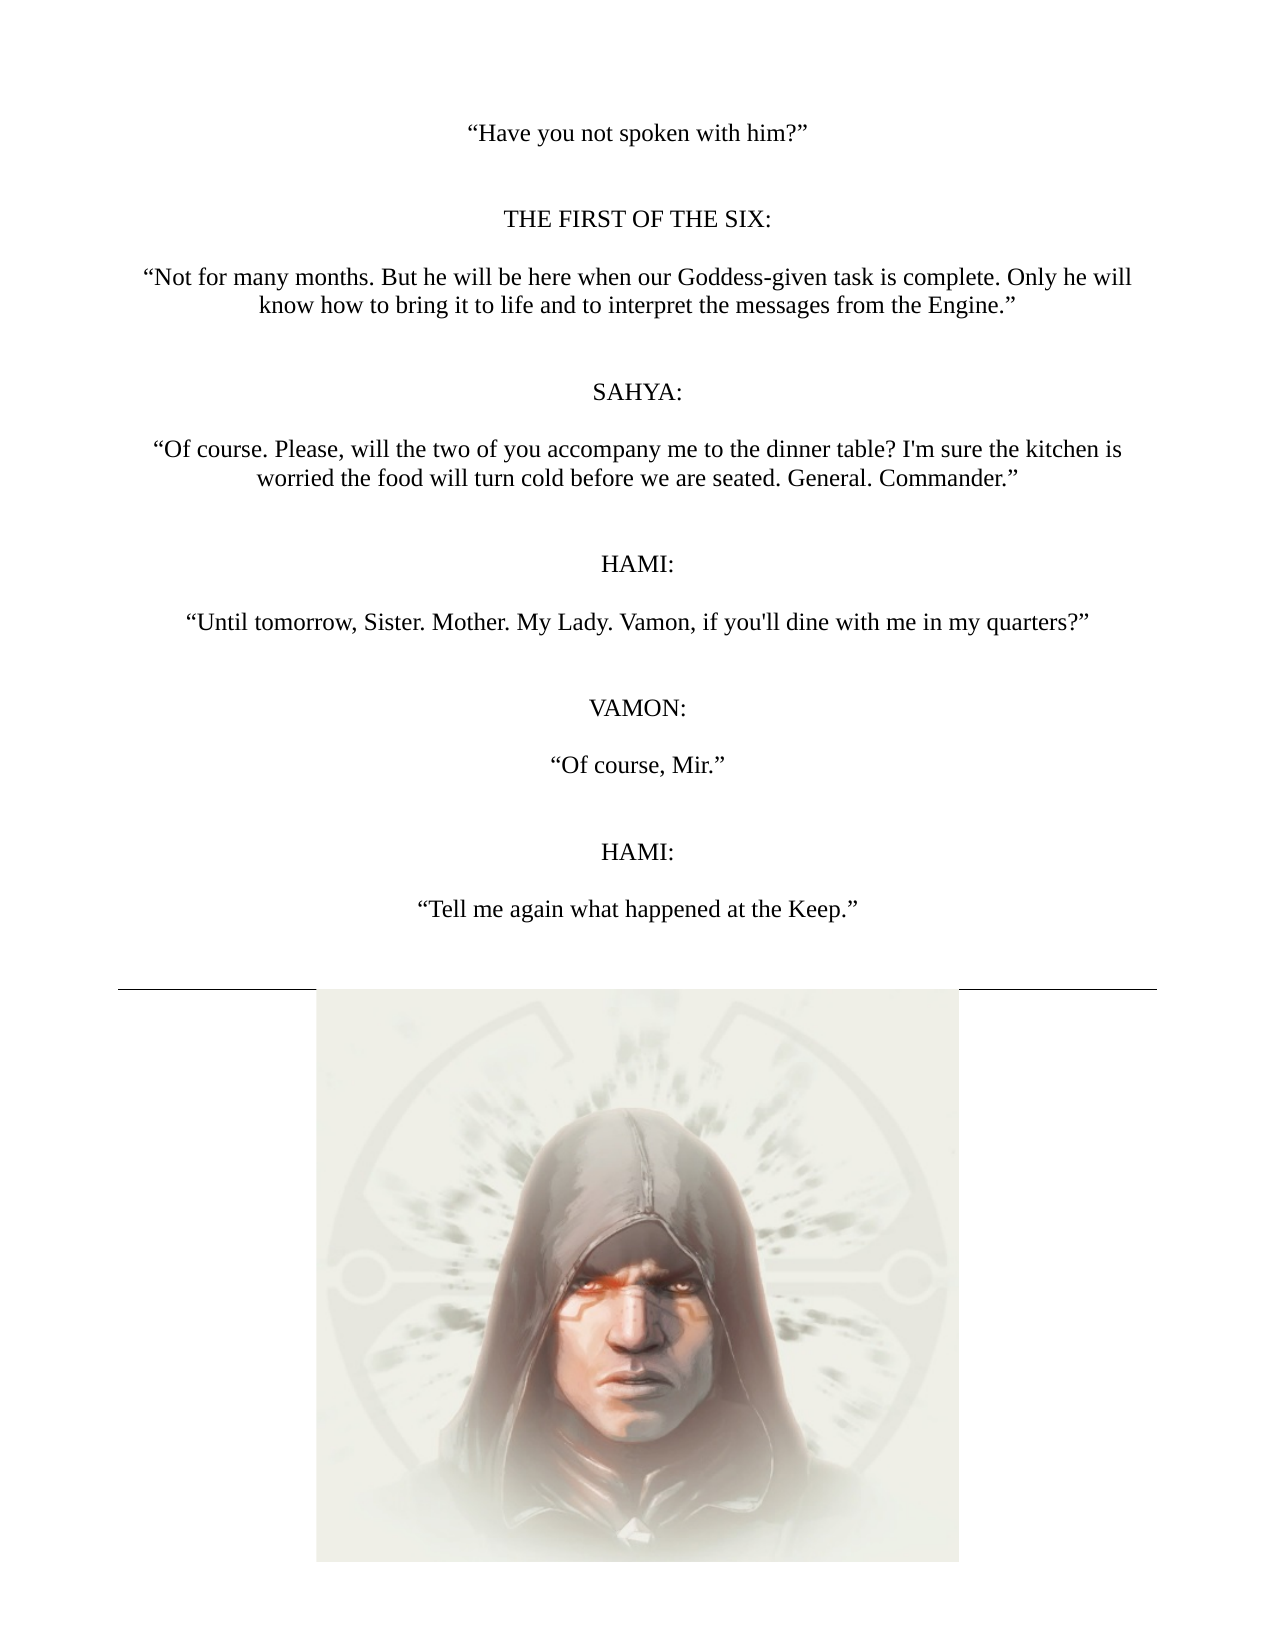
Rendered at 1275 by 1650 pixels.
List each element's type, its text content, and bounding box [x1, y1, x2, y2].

text “Of course. Please, will the two of you accompany me to the dinner table? I'm sure the kitchen is worried the food will turn cold before we are seated. General. Commander.” [118, 406, 1157, 492]
text VAMON: [118, 693, 1157, 722]
text THE FIRST OF THE SIX: [118, 204, 1157, 233]
text “Of course, Mir.” [118, 751, 1157, 779]
text “Not for many months. But he will be here when our Goddess-given task is complete. Only he will know how to bring it to life and to interpret the messages from the Engine.” [118, 262, 1157, 319]
text HAMI: [118, 549, 1157, 578]
text SAHYA: [118, 377, 1157, 406]
text “Have you not spoken with him?” [118, 118, 1157, 147]
text “Tell me again what happened at the Keep.” [118, 894, 1157, 923]
text HAMI: [118, 837, 1157, 866]
text “Until tomorrow, Sister. Mother. My Lady. Vamon, if you'll dine with me in my quarters?” [118, 607, 1157, 636]
picture [316, 989, 959, 1562]
